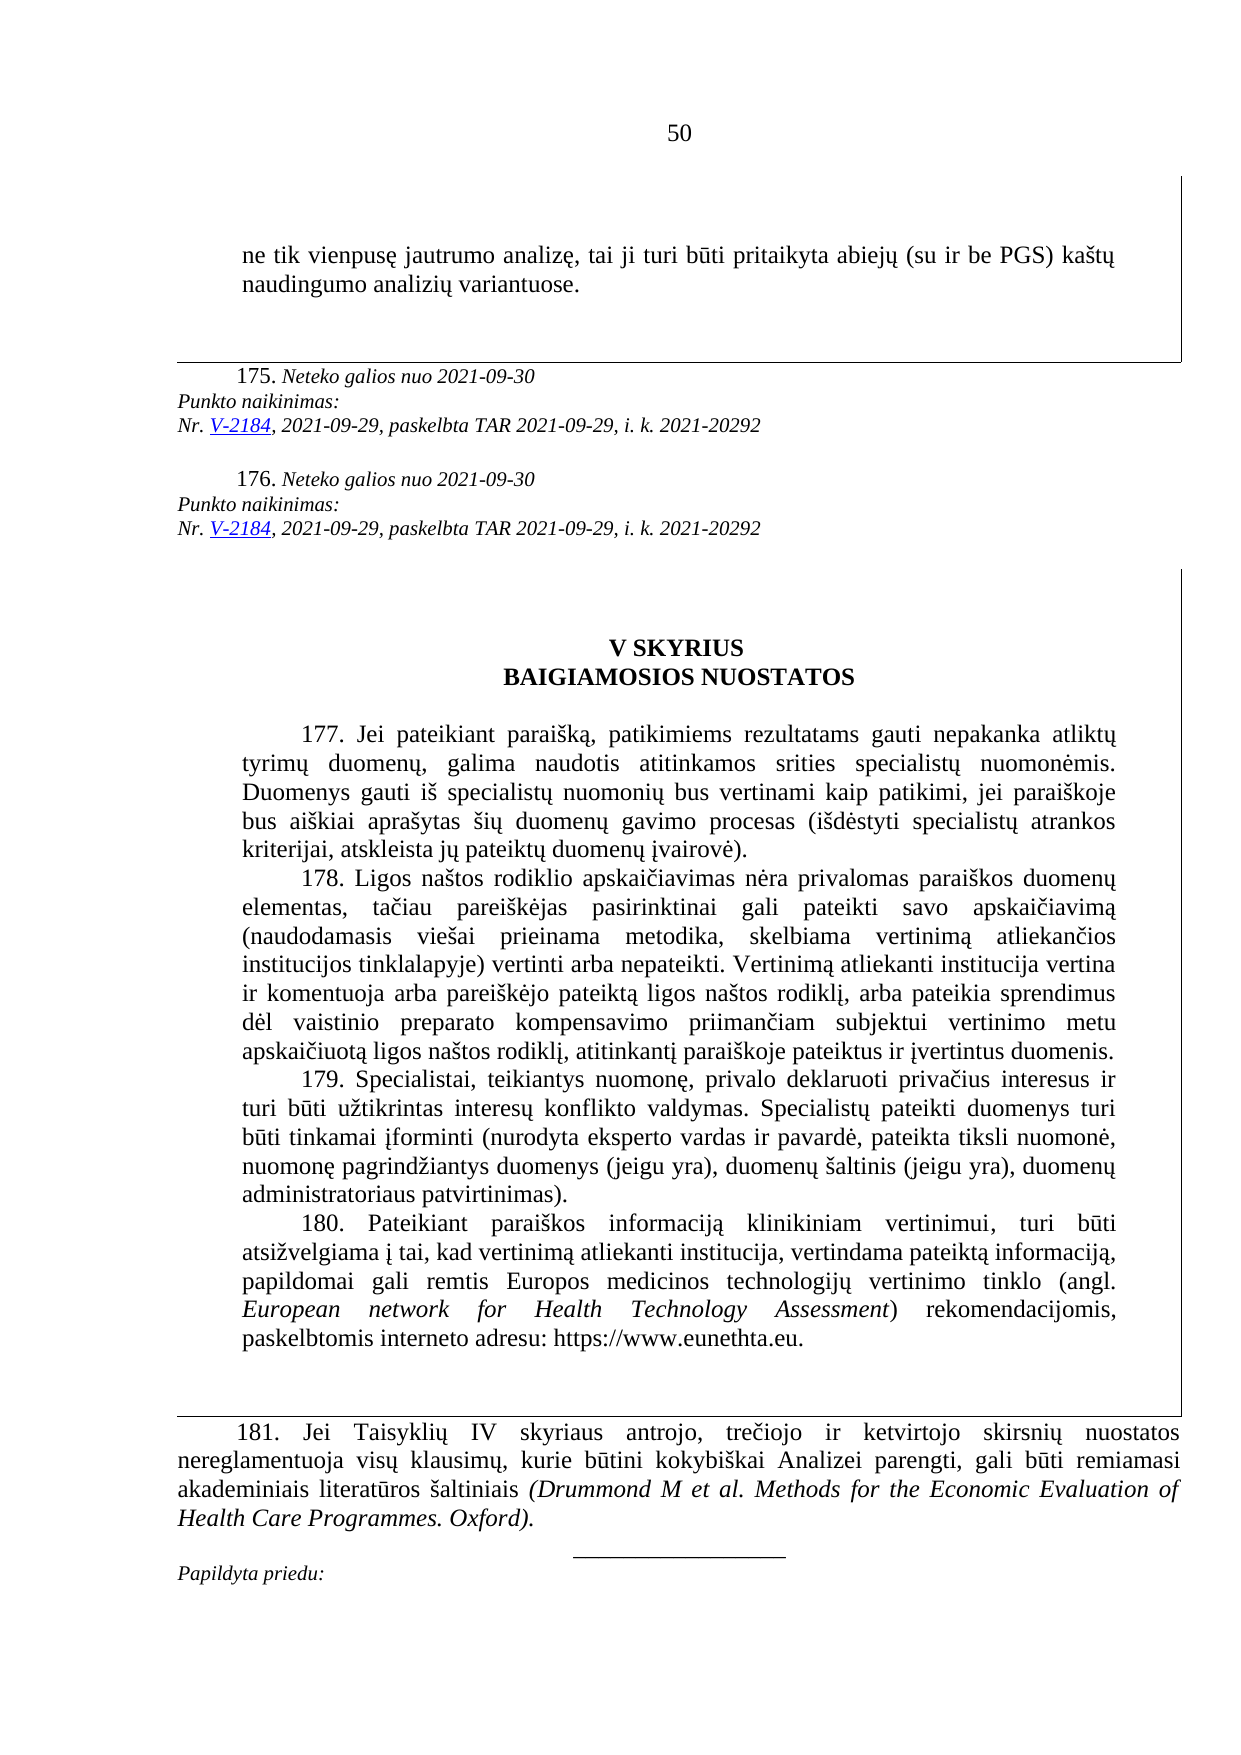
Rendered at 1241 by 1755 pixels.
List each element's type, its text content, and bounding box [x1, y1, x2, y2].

text 177. Jei pateikiant paraišką, patikimiems rezultatams gauti nepakanka atliktų tyrimų duomenų, galima naudotis atitinkamos srities specialistų nuomonėmis. Duomenys gauti iš specialistų nuomonių bus vertinami kaip patikimi, jei paraiškoje bus aiškiai aprašytas šių duomenų gavimo procesas (išdėstyti specialistų atrankos kriterijai, atskleista jų pateiktų duomenų įvairovė). [177, 719, 1181, 863]
text BAIGIAMOSIOS NUOSTATOS [177, 662, 1181, 691]
text Punkto naikinimas: [177, 492, 1181, 516]
text _________________ [177, 1532, 1181, 1560]
text V SKYRIUS [177, 569, 1181, 662]
text 180. Pateikiant paraiškos informaciją klinikiniam vertinimui, turi būti atsižvelgiama į tai, kad vertinimą atliekanti institucija, vertindama pateiktą informaciją, papildomai gali remtis Europos medicinos technologijų vertinimo tinklo (angl. European network for Health Technology Assessment) rekomendacijomis, paskelbtomis interneto adresu: https://www.eunethta.eu. [177, 1208, 1181, 1416]
text Nr. V-2184, 2021-09-29, paskelbta TAR 2021-09-29, i. k. 2021-20292 [177, 516, 1181, 540]
text ne tik vienpusę jautrumo analizę, tai ji turi būti pritaikyta abiejų (su ir be PGS) kaštų naudingumo analizių variantuose. [177, 176, 1181, 362]
text Punkto naikinimas: [177, 389, 1181, 413]
text 179. Specialistai, teikiantys nuomonę, privalo deklaruoti privačius interesus ir turi būti užtikrintas interesų konflikto valdymas. Specialistų pateikti duomenys turi būti tinkamai įforminti (nurodyta eksperto vardas ir pavardė, pateikta tiksli nuomonė, nuomonę pagrindžiantys duomenys (jeigu yra), duomenų šaltinis (jeigu yra), duomenų administratoriaus patvirtinimas). [177, 1064, 1181, 1208]
text 178. Ligos naštos rodiklio apskaičiavimas nėra privalomas paraiškos duomenų elementas, tačiau pareiškėjas pasirinktinai gali pateikti savo apskaičiavimą (naudodamasis viešai prieinama metodika, skelbiama vertinimą atliekančios institucijos tinklalapyje) vertinti arba nepateikti. Vertinimą atliekanti institucija vertina ir komentuoja arba pareiškėjo pateiktą ligos naštos rodiklį, arba pateikia sprendimus dėl vaistinio preparato kompensavimo priimančiam subjektui vertinimo metu apskaičiuotą ligos naštos rodiklį, atitinkantį paraiškoje pateiktus ir įvertintus duomenis. [177, 863, 1181, 1064]
text 175. Neteko galios nuo 2021-09-30 [177, 362, 1181, 389]
text Nr. V-2184, 2021-09-29, paskelbta TAR 2021-09-29, i. k. 2021-20292 [177, 413, 1181, 437]
text 176. Neteko galios nuo 2021-09-30 [177, 466, 1181, 492]
text 181. Jei Taisyklių IV skyriaus antrojo, trečiojo ir ketvirtojo skirsnių nuostatos nereglamentuoja visų klausimų, kurie būtini kokybiškai Analizei parengti, gali būti remiamasi akademiniais literatūros šaltiniais (Drummond M et al. Methods for the Economic Evaluation of Health Care Programmes. Oxford). [177, 1417, 1181, 1532]
text Papildyta priedu: [177, 1560, 1181, 1584]
